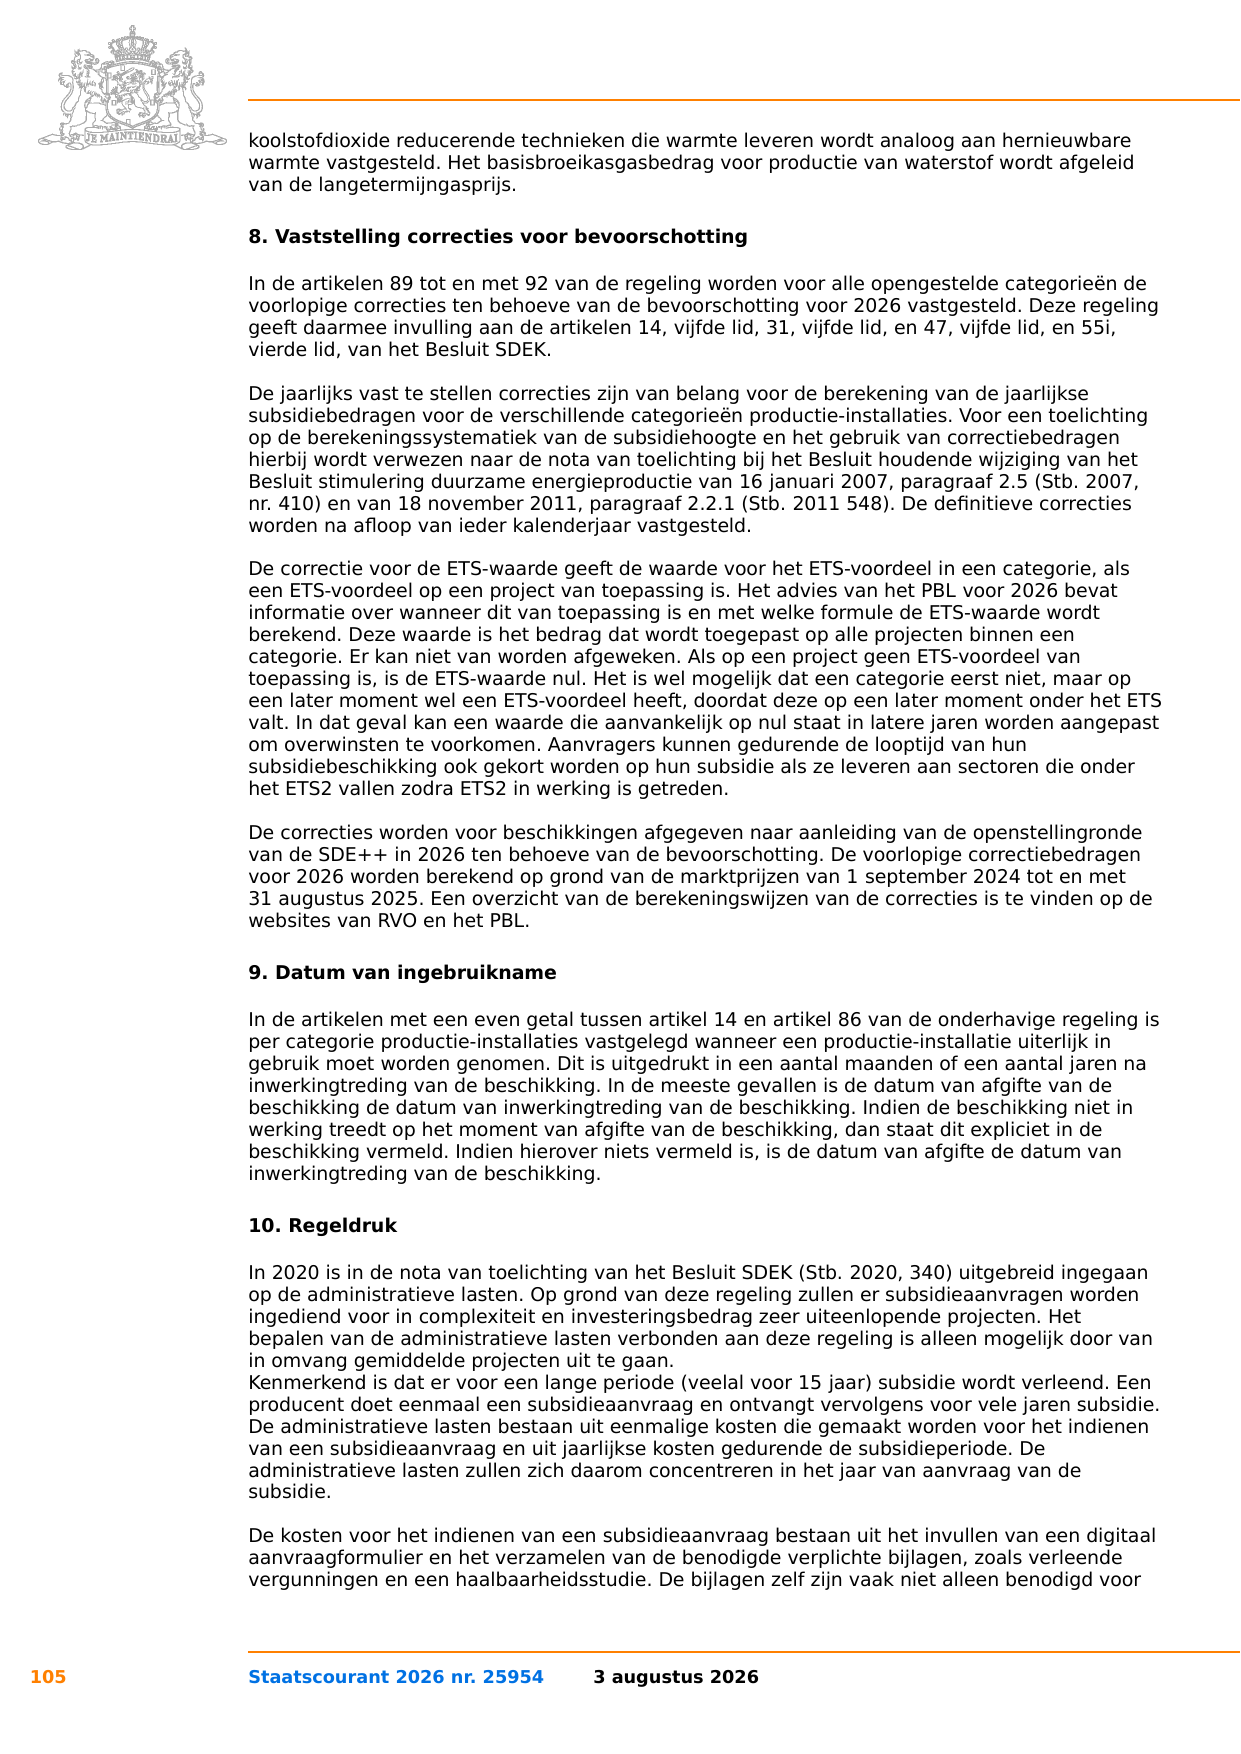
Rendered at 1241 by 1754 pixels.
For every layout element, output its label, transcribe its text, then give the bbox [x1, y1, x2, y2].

text De correctie voor de ETS-waarde geeft de waarde voor het ETS-voordeel in een categorie, als een ETS-voordeel op een project van toepassing is. Het advies van het PBL voor 2026 bevat informatie over wanneer dit van toepassing is en met welke formule de ETS-waarde wordt berekend. Deze waarde is het bedrag dat wordt toegepast op alle projecten binnen een categorie. Er kan niet van worden afgeweken. Als op een project geen ETS-voordeel van toepassing is, is de ETS-waarde nul. Het is wel mogelijk dat een categorie eerst niet, maar op een later moment wel een ETS-voordeel heeft, doordat deze op een later moment onder het ETS valt. In dat geval kan een waarde die aanvankelijk op nul staat in latere jaren worden aangepast om overwinsten te voorkomen. Aanvragers kunnen gedurende de looptijd van hun subsidiebeschikking ook gekort worden op hun subsidie als ze leveren aan sectoren die onder het ETS2 vallen zodra ETS2 in werking is getreden. [248, 558, 1163, 800]
text In 2020 is in de nota van toelichting van het Besluit SDEK (Stb. 2020, 340) uitgebreid ingegaan op de administratieve lasten. Op grond van deze regeling zullen er subsidieaanvragen worden ingediend voor in complexiteit en investeringsbedrag zeer uiteenlopende projecten. Het bepalen van de administratieve lasten verbonden aan deze regeling is alleen mogelijk door van in omvang gemiddelde projecten uit te gaan. [248, 1262, 1163, 1372]
text In de artikelen 89 tot en met 92 van de regeling worden voor alle opengestelde categorieën de voorlopige correcties ten behoeve van de bevoorschotting voor 2026 vastgesteld. Deze regeling geeft daarmee invulling aan de artikelen 14, vijfde lid, 31, vijfde lid, en 47, vijfde lid, en 55i, vierde lid, van het Besluit SDEK. [248, 273, 1163, 361]
subtitle 8. Vaststelling correcties voor bevoorschotting [248, 226, 1163, 248]
text De jaarlijks vast te stellen correcties zijn van belang voor de berekening van de jaarlijkse subsidiebedragen voor de verschillende categorieën productie-installaties. Voor een toelichting op de berekeningssystematiek van de subsidiehoogte en het gebruik van correctiebedragen hierbij wordt verwezen naar de nota van toelichting bij het Besluit houdende wijziging van het Besluit stimulering duurzame energieproductie van 16 januari 2007, paragraaf 2.5 (Stb. 2007, nr. 410) en van 18 november 2011, paragraaf 2.2.1 (Stb. 2011 548). De definitieve correcties worden na afloop van ieder kalenderjaar vastgesteld. [248, 383, 1163, 536]
text De kosten voor het indienen van een subsidieaanvraag bestaan uit het invullen van een digitaal aanvraagformulier en het verzamelen van de benodigde verplichte bijlagen, zoals verleende vergunningen en een haalbaarheidsstudie. De bijlagen zelf zijn vaak niet alleen benodigd voor [248, 1525, 1163, 1591]
text Kenmerkend is dat er voor een lange periode (veelal voor 15 jaar) subsidie wordt verleend. Een producent doet eenmaal een subsidieaanvraag en ontvangt vervolgens voor vele jaren subsidie. De administratieve lasten bestaan uit eenmalige kosten die gemaakt worden voor het indienen van een subsidieaanvraag en uit jaarlijkse kosten gedurende de subsidieperiode. De administratieve lasten zullen zich daarom concentreren in het jaar van aanvraag van de subsidie. [248, 1372, 1163, 1503]
text De correcties worden voor beschikkingen afgegeven naar aanleiding van de openstellingronde van de SDE++ in 2026 ten behoeve van de bevoorschotting. De voorlopige correctiebedragen voor 2026 worden berekend op grond van de marktprijzen van 1 september 2024 tot en met 31 augustus 2025. Een overzicht van de berekeningswijzen van de correcties is te vinden op de websites van RVO en het PBL. [248, 822, 1163, 932]
picture [38, 25, 227, 150]
subtitle 9. Datum van ingebruikname [248, 962, 1163, 984]
subtitle 10. Regeldruk [248, 1215, 1163, 1237]
text In de artikelen met een even getal tussen artikel 14 en artikel 86 van de onderhavige regeling is per categorie productie-installaties vastgelegd wanneer een productie-installatie uiterlijk in gebruik moet worden genomen. Dit is uitgedrukt in een aantal maanden of een aantal jaren na inwerkingtreding van de beschikking. In de meeste gevallen is de datum van afgifte van de beschikking de datum van inwerkingtreding van de beschikking. Indien de beschikking niet in werking treedt op het moment van afgifte van de beschikking, dan staat dit expliciet in de beschikking vermeld. Indien hierover niets vermeld is, is de datum van afgifte de datum van inwerkingtreding van de beschikking. [248, 1009, 1163, 1185]
text koolstofdioxide reducerende technieken die warmte leveren wordt analoog aan hernieuwbare warmte vastgesteld. Het basisbroeikasgasbedrag voor productie van waterstof wordt afgeleid van de langetermijngasprijs. [248, 130, 1163, 196]
